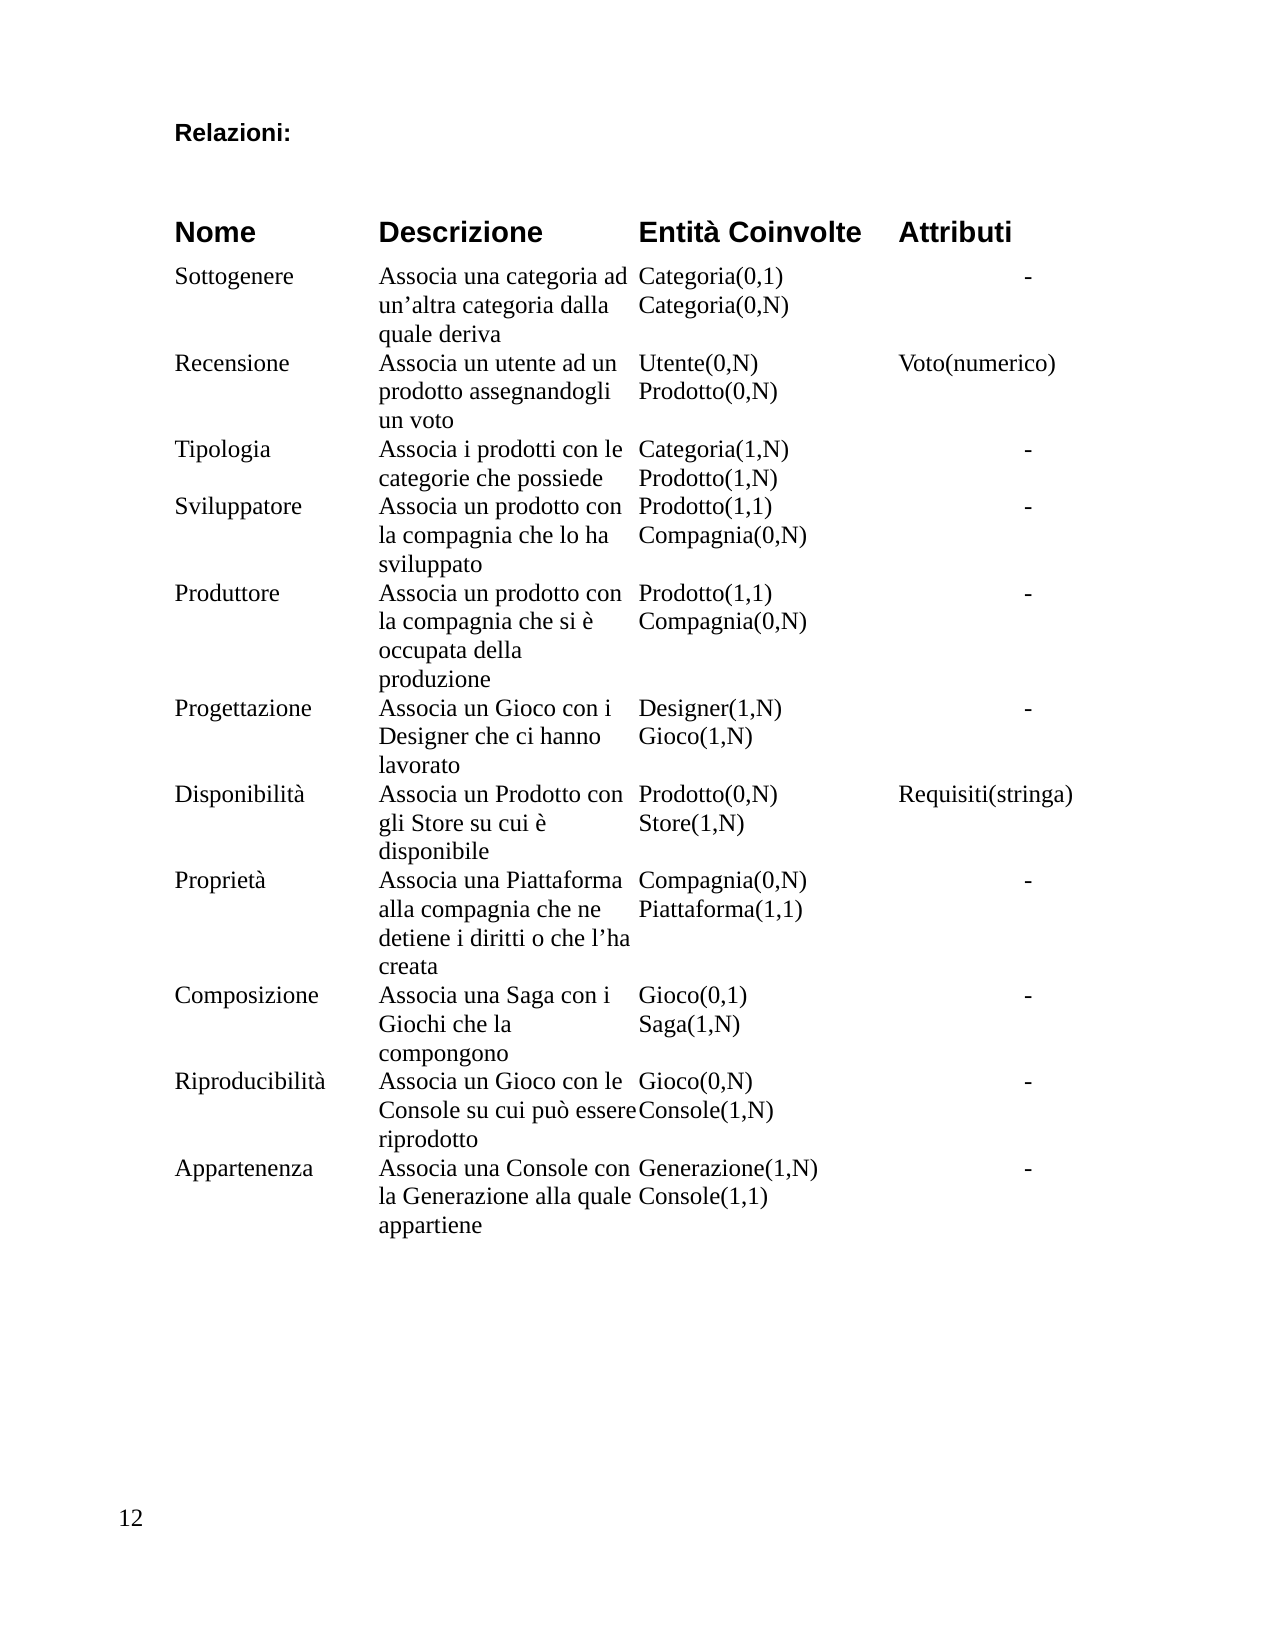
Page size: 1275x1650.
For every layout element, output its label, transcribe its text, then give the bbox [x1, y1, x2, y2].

table_cell - [898, 865, 1158, 980]
table_cell Prodotto(1,1) Compagnia(0,N) [638, 578, 898, 693]
table_cell Composizione [174, 980, 378, 1066]
table_cell Associa un Prodotto con gli Store su cui è disponibile [378, 779, 638, 865]
table_cell Recensione [174, 348, 378, 434]
table_cell Associa un Gioco con i Designer che ci hanno lavorato [378, 693, 638, 779]
table_cell Progettazione [174, 693, 378, 779]
table_cell Appartenenza [174, 1153, 378, 1239]
table_cell Produttore [174, 578, 378, 693]
table_cell Associa un prodotto con la compagnia che si è occupata della produzione [378, 578, 638, 693]
table_cell Gioco(0,1) Saga(1,N) [638, 980, 898, 1066]
table_cell - [898, 261, 1158, 348]
table_cell Sviluppatore [174, 491, 378, 578]
table_header Nome [174, 201, 378, 261]
table_cell - [898, 491, 1158, 578]
table_cell Associa una Console con la Generazione alla quale appartiene [378, 1153, 638, 1239]
table_header Entità Coinvolte [638, 201, 898, 261]
table_cell Utente(0,N) Prodotto(0,N) [638, 348, 898, 434]
table_cell Categoria(1,N) Prodotto(1,N) [638, 434, 898, 491]
table_cell Associa un Gioco con le Console su cui può essere riprodotto [378, 1066, 638, 1153]
table_cell Prodotto(1,1) Compagnia(0,N) [638, 491, 898, 578]
table_cell Sottogenere [174, 261, 378, 348]
table_cell - [898, 1066, 1158, 1153]
table_cell Associa una categoria ad un’altra categoria dalla quale deriva [378, 261, 638, 348]
table_cell Generazione(1,N) Console(1,1) [638, 1153, 898, 1239]
table_cell - [898, 434, 1158, 491]
table_header Descrizione [378, 201, 638, 261]
table_cell - [898, 693, 1158, 779]
table_cell Associa una Saga con i Giochi che la compongono [378, 980, 638, 1066]
table_cell Riproducibilità [174, 1066, 378, 1153]
table_cell Designer(1,N) Gioco(1,N) [638, 693, 898, 779]
subtitle Relazioni: [174, 118, 1157, 147]
table_header Attributi [898, 201, 1158, 261]
table_cell Associa un prodotto con la compagnia che lo ha sviluppato [378, 491, 638, 578]
table_cell Requisiti(stringa) [898, 779, 1158, 865]
table_cell Disponibilità [174, 779, 378, 865]
table_cell Associa un utente ad un prodotto assegnandogli un voto [378, 348, 638, 434]
table_cell - [898, 980, 1158, 1066]
table_cell Categoria(0,1) Categoria(0,N) [638, 261, 898, 348]
table_cell Proprietà [174, 865, 378, 980]
table_cell - [898, 578, 1158, 693]
table_cell - [898, 1153, 1158, 1239]
table_cell Tipologia [174, 434, 378, 491]
table_cell Associa i prodotti con le categorie che possiede [378, 434, 638, 491]
table_cell Voto(numerico) [898, 348, 1158, 434]
table_cell Prodotto(0,N) Store(1,N) [638, 779, 898, 865]
table_cell Associa una Piattaforma alla compagnia che ne detiene i diritti o che l’ha creata [378, 865, 638, 980]
table_cell Compagnia(0,N) Piattaforma(1,1) [638, 865, 898, 980]
table_cell Gioco(0,N) Console(1,N) [638, 1066, 898, 1153]
